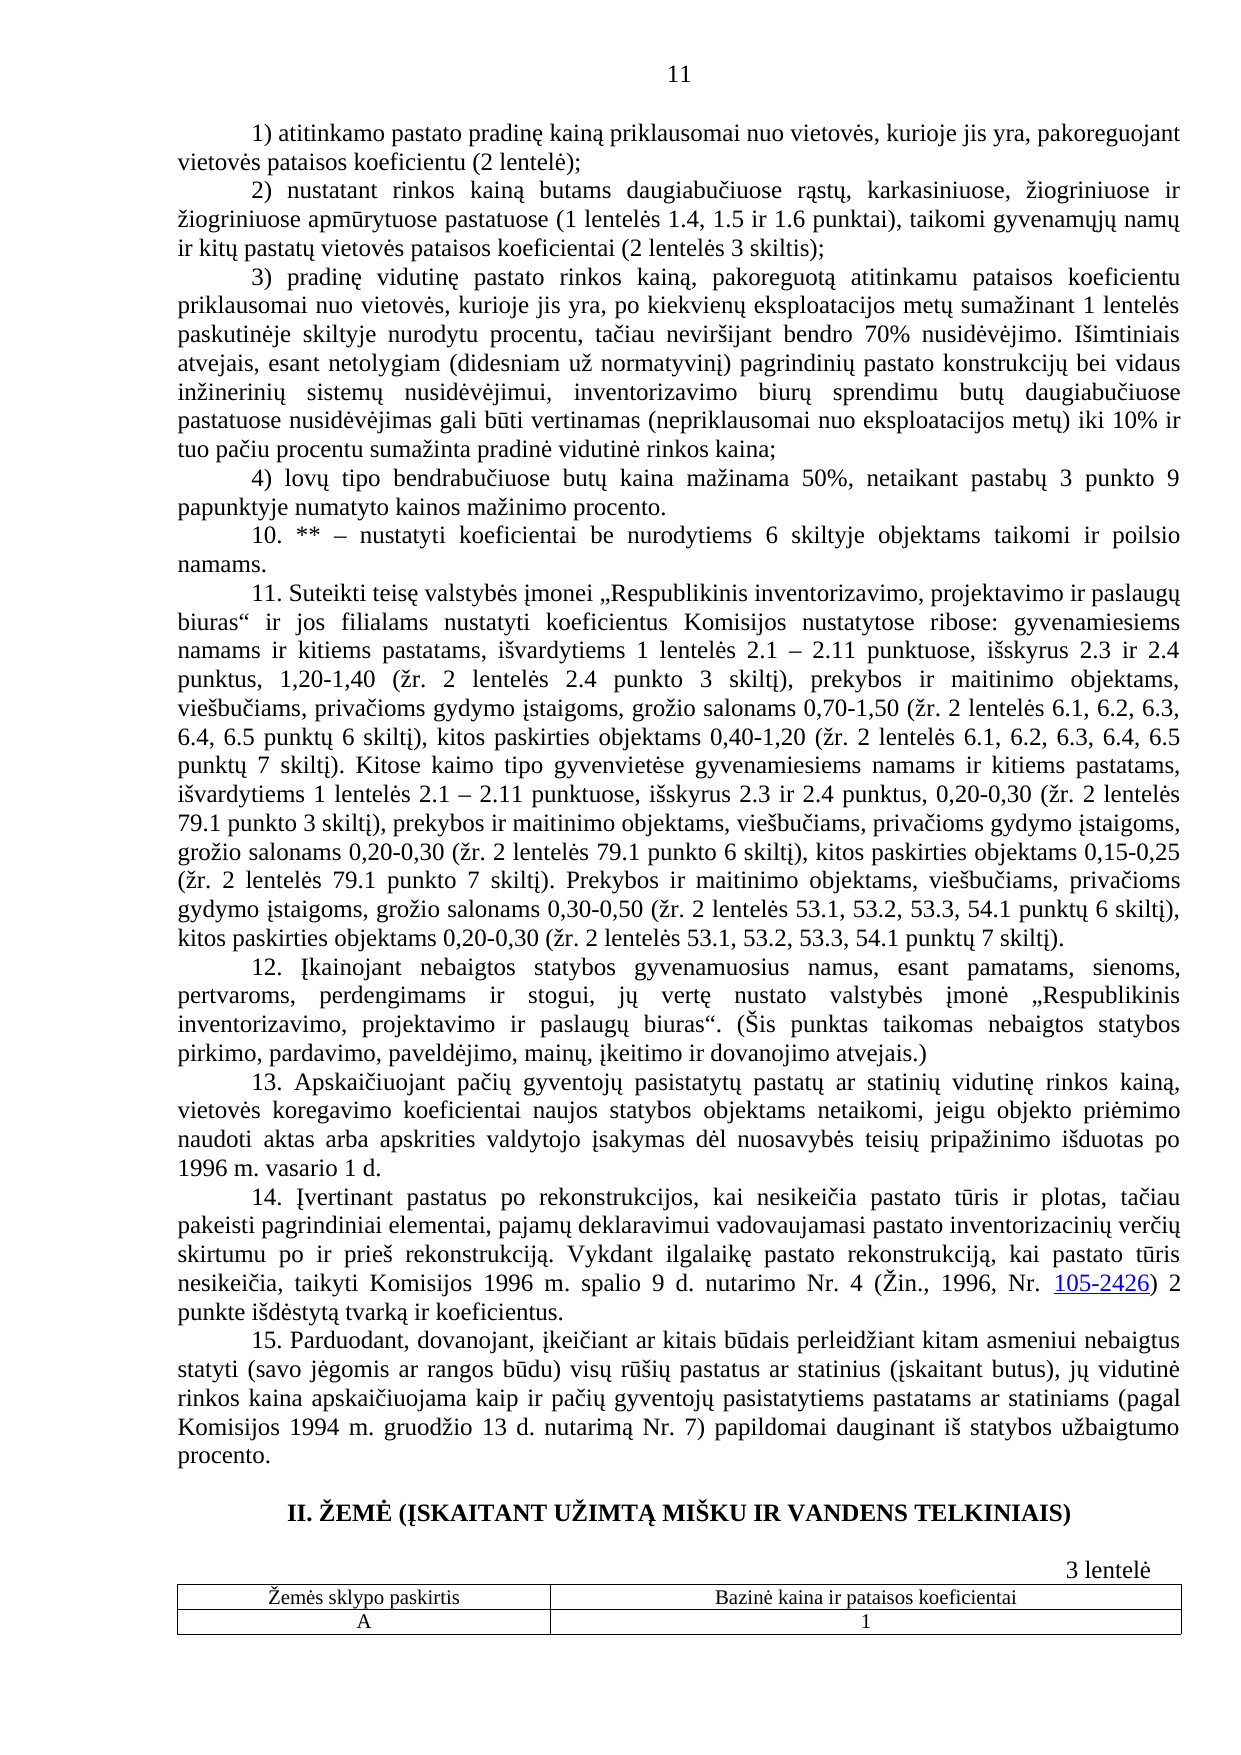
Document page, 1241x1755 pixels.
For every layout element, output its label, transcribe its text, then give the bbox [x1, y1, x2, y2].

text 13. Apskaičiuojant pačių gyventojų pasistatytų pastatų ar statinių vidutinę rinkos kainą, vietovės koregavimo koeficientai naujos statybos objektams netaikomi, jeigu objekto priėmimo naudoti aktas arba apskrities valdytojo įsakymas dėl nuosavybės teisių pripažinimo išduotas po 1996 m. vasario 1 d. [177, 1067, 1181, 1182]
text 15. Parduodant, dovanojant, įkeičiant ar kitais būdais perleidžiant kitam asmeniui nebaigtus statyti (savo jėgomis ar rangos būdu) visų rūšių pastatus ar statinius (įskaitant butus), jų vidutinė rinkos kaina apskaičiuojama kaip ir pačių gyventojų pasistatytiems pastatams ar statiniams (pagal Komisijos 1994 m. gruodžio 13 d. nutarimą Nr. 7) papildomai dauginant iš statybos užbaigtumo procento. [177, 1326, 1181, 1469]
table_header Bazinė kaina ir pataisos koeficientai [551, 1585, 1181, 1609]
text 1) atitinkamo pastato pradinę kainą priklausomai nuo vietovės, kurioje jis yra, pakoreguojant vietovės pataisos koeficientu (2 lentelė); [177, 118, 1181, 176]
text 4) lovų tipo bendrabučiuose butų kaina mažinama 50%, netaikant pastabų 3 punkto 9 papunktyje numatyto kainos mažinimo procento. [177, 463, 1181, 521]
table_cell 1 [551, 1610, 1181, 1633]
text 3) pradinę vidutinę pastato rinkos kainą, pakoreguotą atitinkamu pataisos koeficientu priklausomai nuo vietovės, kurioje jis yra, po kiekvienų eksploatacijos metų sumažinant 1 lentelės paskutinėje skiltyje nurodytu procentu, tačiau neviršijant bendro 70% nusidėvėjimo. Išimtiniais atvejais, esant netolygiam (didesniam už normatyvinį) pagrindinių pastato konstrukcijų bei vidaus inžinerinių sistemų nusidėvėjimui, inventorizavimo biurų sprendimu butų daugiabučiuose pastatuose nusidėvėjimas gali būti vertinamas (nepriklausomai nuo eksploatacijos metų) iki 10% ir tuo pačiu procentu sumažinta pradinė vidutinė rinkos kaina; [177, 262, 1181, 463]
table_header Žemės sklypo paskirtis [178, 1585, 550, 1609]
text 3 lentelė [177, 1556, 1181, 1584]
text 11. Suteikti teisę valstybės įmonei „Respublikinis inventorizavimo, projektavimo ir paslaugų biuras“ ir jos filialams nustatyti koeficientus Komisijos nustatytose ribose: gyvenamiesiems namams ir kitiems pastatams, išvardytiems 1 lentelės 2.1 – 2.11 punktuose, išskyrus 2.3 ir 2.4 punktus, 1,20-1,40 (žr. 2 lentelės 2.4 punkto 3 skiltį), prekybos ir maitinimo objektams, viešbučiams, privačioms gydymo įstaigoms, grožio salonams 0,70-1,50 (žr. 2 lentelės 6.1, 6.2, 6.3, 6.4, 6.5 punktų 6 skiltį), kitos paskirties objektams 0,40-1,20 (žr. 2 lentelės 6.1, 6.2, 6.3, 6.4, 6.5 punktų 7 skiltį). Kitose kaimo tipo gyvenvietėse gyvenamiesiems namams ir kitiems pastatams, išvardytiems 1 lentelės 2.1 – 2.11 punktuose, išskyrus 2.3 ir 2.4 punktus, 0,20-0,30 (žr. 2 lentelės 79.1 punkto 3 skiltį), prekybos ir maitinimo objektams, viešbučiams, privačioms gydymo įstaigoms, grožio salonams 0,20-0,30 (žr. 2 lentelės 79.1 punkto 6 skiltį), kitos paskirties objektams 0,15-0,25 (žr. 2 lentelės 79.1 punkto 7 skiltį). Prekybos ir maitinimo objektams, viešbučiams, privačioms gydymo įstaigoms, grožio salonams 0,30-0,50 (žr. 2 lentelės 53.1, 53.2, 53.3, 54.1 punktų 6 skiltį), kitos paskirties objektams 0,20-0,30 (žr. 2 lentelės 53.1, 53.2, 53.3, 54.1 punktų 7 skiltį). [177, 578, 1181, 952]
table_cell A [178, 1610, 550, 1633]
text 14. Įvertinant pastatus po rekonstrukcijos, kai nesikeičia pastato tūris ir plotas, tačiau pakeisti pagrindiniai elementai, pajamų deklaravimui vadovaujamasi pastato inventorizacinių verčių skirtumu po ir prieš rekonstrukciją. Vykdant ilgalaikę pastato rekonstrukciją, kai pastato tūris nesikeičia, taikyti Komisijos 1996 m. spalio 9 d. nutarimo Nr. 4 (Žin., 1996, Nr. 105-2426) 2 punkte išdėstytą tvarką ir koeficientus. [177, 1182, 1181, 1326]
text 12. Įkainojant nebaigtos statybos gyvenamuosius namus, esant pamatams, sienoms, pertvaroms, perdengimams ir stogui, jų vertę nustato valstybės įmonė „Respublikinis inventorizavimo, projektavimo ir paslaugų biuras“. (Šis punktas taikomas nebaigtos statybos pirkimo, pardavimo, paveldėjimo, mainų, įkeitimo ir dovanojimo atvejais.) [177, 952, 1181, 1067]
text 10. ** – nustatyti koeficientai be nurodytiems 6 skiltyje objektams taikomi ir poilsio namams. [177, 521, 1181, 578]
text II. ŽEMĖ (ĮSKAITANT UŽIMTĄ MIŠKU IR VANDENS TELKINIAIS) [177, 1498, 1181, 1527]
text 2) nustatant rinkos kainą butams daugiabučiuose rąstų, karkasiniuose, žiogriniuose ir žiogriniuose apmūrytuose pastatuose (1 lentelės 1.4, 1.5 ir 1.6 punktai), taikomi gyvenamųjų namų ir kitų pastatų vietovės pataisos koeficientai (2 lentelės 3 skiltis); [177, 176, 1181, 262]
